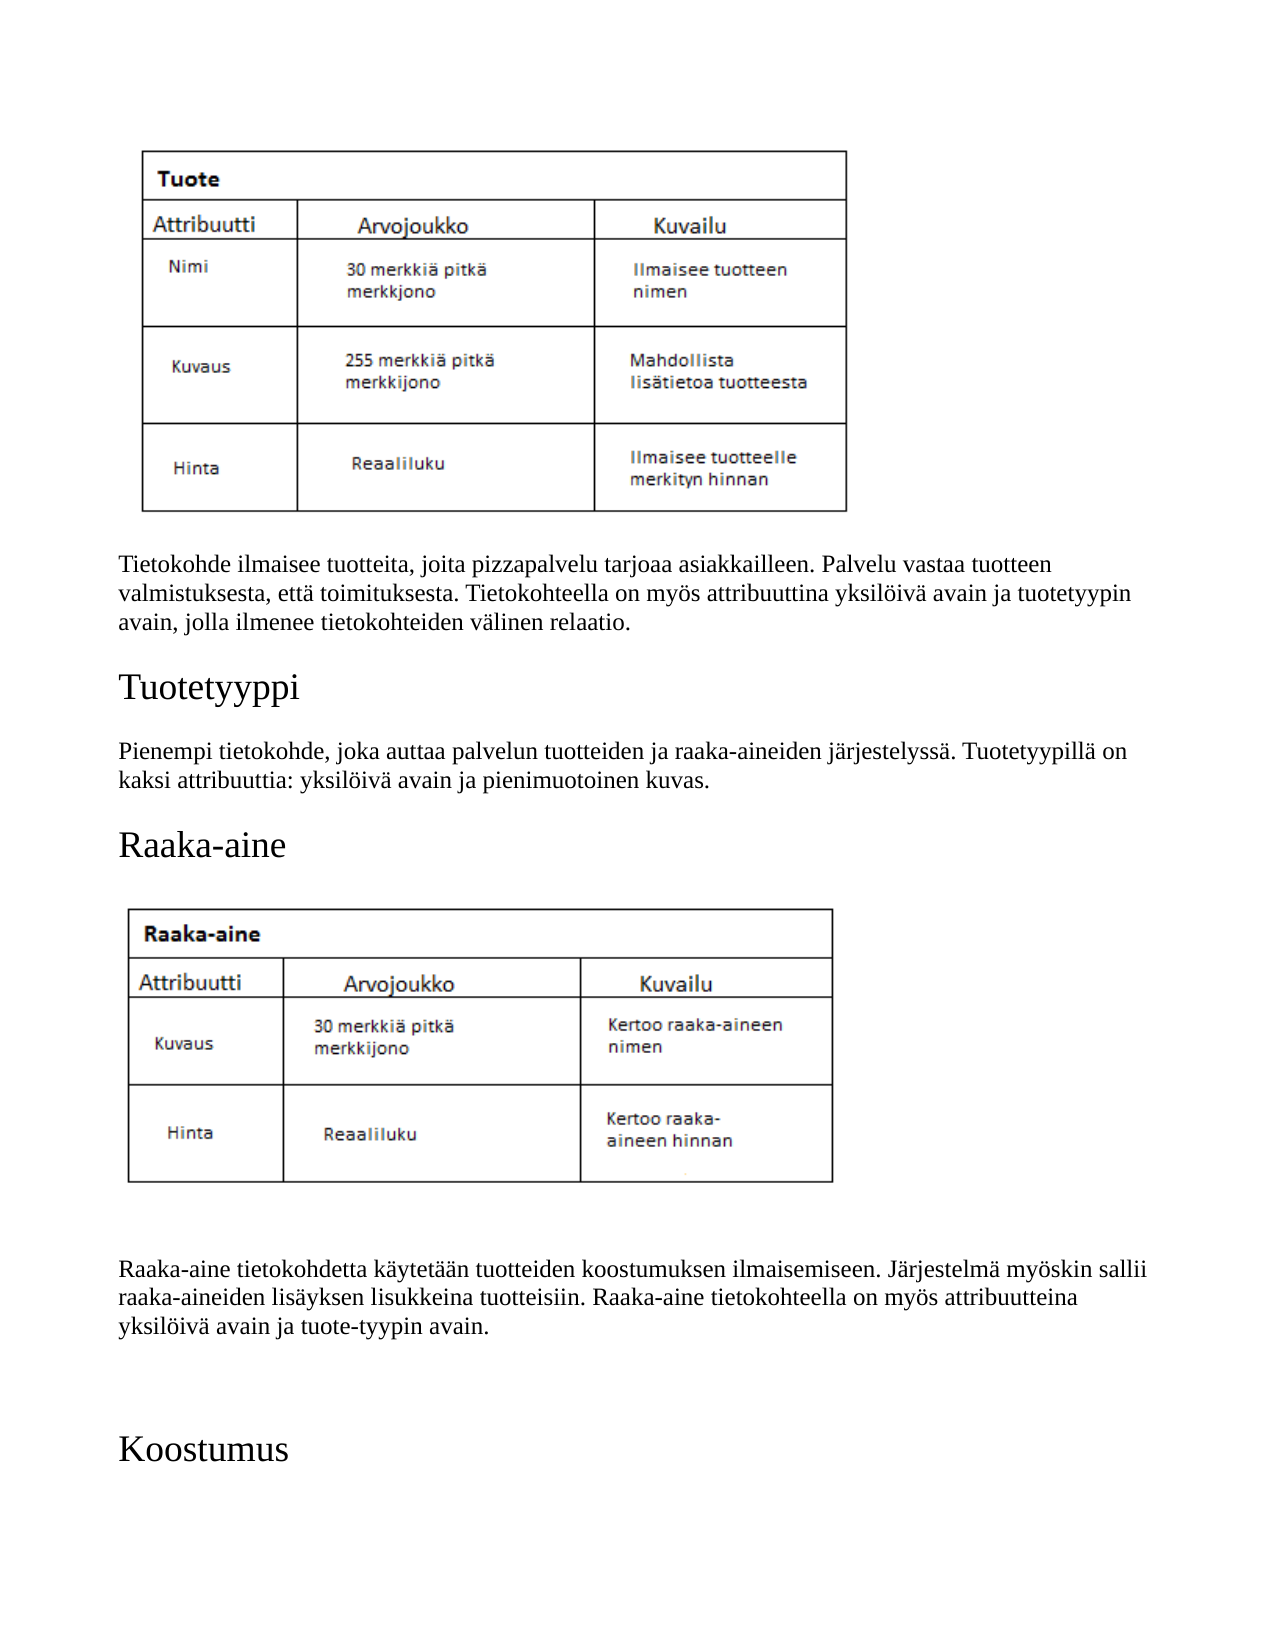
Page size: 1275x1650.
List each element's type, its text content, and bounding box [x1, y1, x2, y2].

text Tuotetyyppi [118, 664, 1157, 707]
text Raaka-aine tietokohdetta käytetään tuotteiden koostumuksen ilmaisemiseen. Järjestelmä myöskin sallii raaka-aineiden lisäyksen lisukkeina tuotteisiin. Raaka-aine tietokohteella on myös attribuutteina yksilöivä avain ja tuote-tyypin avain. [118, 1254, 1157, 1340]
text Pienempi tietokohde, joka auttaa palvelun tuotteiden ja raaka-aineiden järjestelyssä. Tuotetyypillä on kaksi attribuuttia: yksilöivä avain ja pienimuotoinen kuvas. [118, 736, 1157, 794]
text Koostumus [118, 1426, 1157, 1469]
text Tietokohde ilmaisee tuotteita, joita pizzapalvelu tarjoaa asiakkailleen. Palvelu vastaa tuotteen valmistuksesta, että toimituksesta. Tietokohteella on myös attribuuttina yksilöivä avain ja tuotetyypin avain, jolla ilmenee tietokohteiden välinen relaatio. [118, 549, 1157, 636]
picture [128, 118, 888, 534]
text Raaka-aine [118, 822, 1157, 866]
picture [114, 876, 846, 1219]
